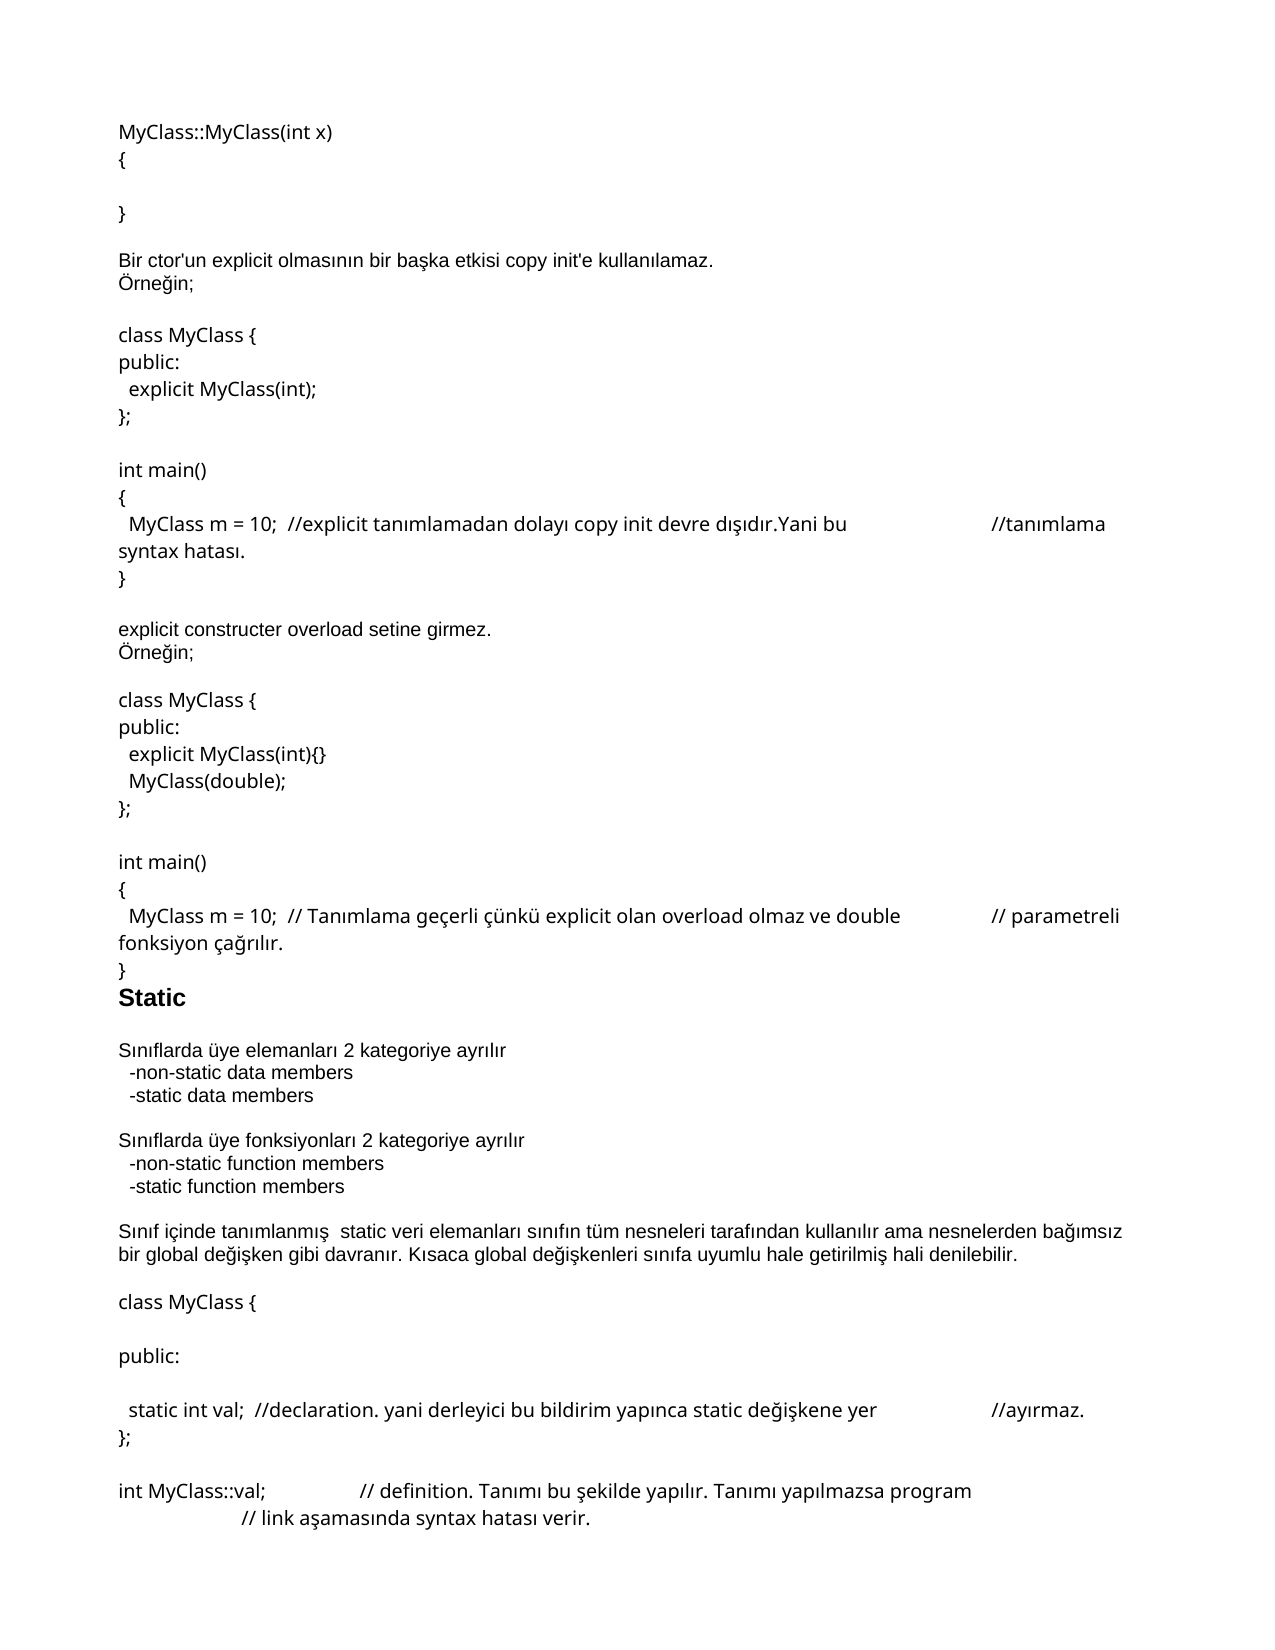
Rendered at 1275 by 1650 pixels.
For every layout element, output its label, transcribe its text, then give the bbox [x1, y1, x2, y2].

text } [118, 199, 1157, 226]
text }; [118, 1423, 1157, 1450]
text class MyClass { [118, 686, 1157, 713]
text MyClass m = 10; //explicit tanımlamadan dolayı copy init devre dışıdır.Yani bu //tanımlama syntax hatası. [118, 510, 1157, 564]
text }; [118, 402, 1157, 429]
text public: [118, 1342, 1157, 1369]
text class MyClass { [118, 321, 1157, 348]
text int main() [118, 456, 1157, 483]
text int main() [118, 848, 1157, 875]
text public: [118, 348, 1157, 375]
text -static function members [118, 1175, 1157, 1197]
text MyClass::MyClass(int x) [118, 118, 1157, 145]
text } [118, 564, 1157, 591]
text -non-static data members [118, 1061, 1157, 1084]
text int MyClass::val; // definition. Tanımı bu şekilde yapılır. Tanımı yapılmazsa program // link aşamasında syntax hatası verir. [118, 1477, 1157, 1531]
text explicit MyClass(int){} [118, 740, 1157, 767]
text -non-static function members [118, 1152, 1157, 1175]
text explicit constructer overload setine girmez. [118, 618, 1157, 641]
text Static [118, 983, 1157, 1012]
text Sınıf içinde tanımlanmış static veri elemanları sınıfın tüm nesneleri tarafından kullanılır ama nesnelerden bağımsız [118, 1220, 1157, 1243]
text bir global değişken gibi davranır. Kısaca global değişkenleri sınıfa uyumlu hale getirilmiş hali denilebilir. [118, 1243, 1157, 1266]
text } [118, 956, 1157, 983]
text explicit MyClass(int); [118, 375, 1157, 402]
text public: [118, 713, 1157, 740]
text class MyClass { [118, 1288, 1157, 1315]
text Sınıflarda üye elemanları 2 kategoriye ayrılır [118, 1038, 1157, 1061]
text { [118, 145, 1157, 172]
text static int val; //declaration. yani derleyici bu bildirim yapınca static değişkene yer //ayırmaz. [118, 1396, 1157, 1423]
text Örneğin; [118, 641, 1157, 663]
text { [118, 483, 1157, 510]
text MyClass m = 10; // Tanımlama geçerli çünkü explicit olan overload olmaz ve double // parametreli fonksiyon çağrılır. [118, 902, 1157, 956]
text { [118, 875, 1157, 902]
text MyClass(double); [118, 767, 1157, 794]
text Bir ctor'un explicit olmasının bir başka etkisi copy init'e kullanılamaz. [118, 249, 1157, 271]
text -static data members [118, 1084, 1157, 1107]
text Örneğin; [118, 271, 1157, 294]
text Sınıflarda üye fonksiyonları 2 kategoriye ayrılır [118, 1129, 1157, 1152]
text }; [118, 794, 1157, 821]
